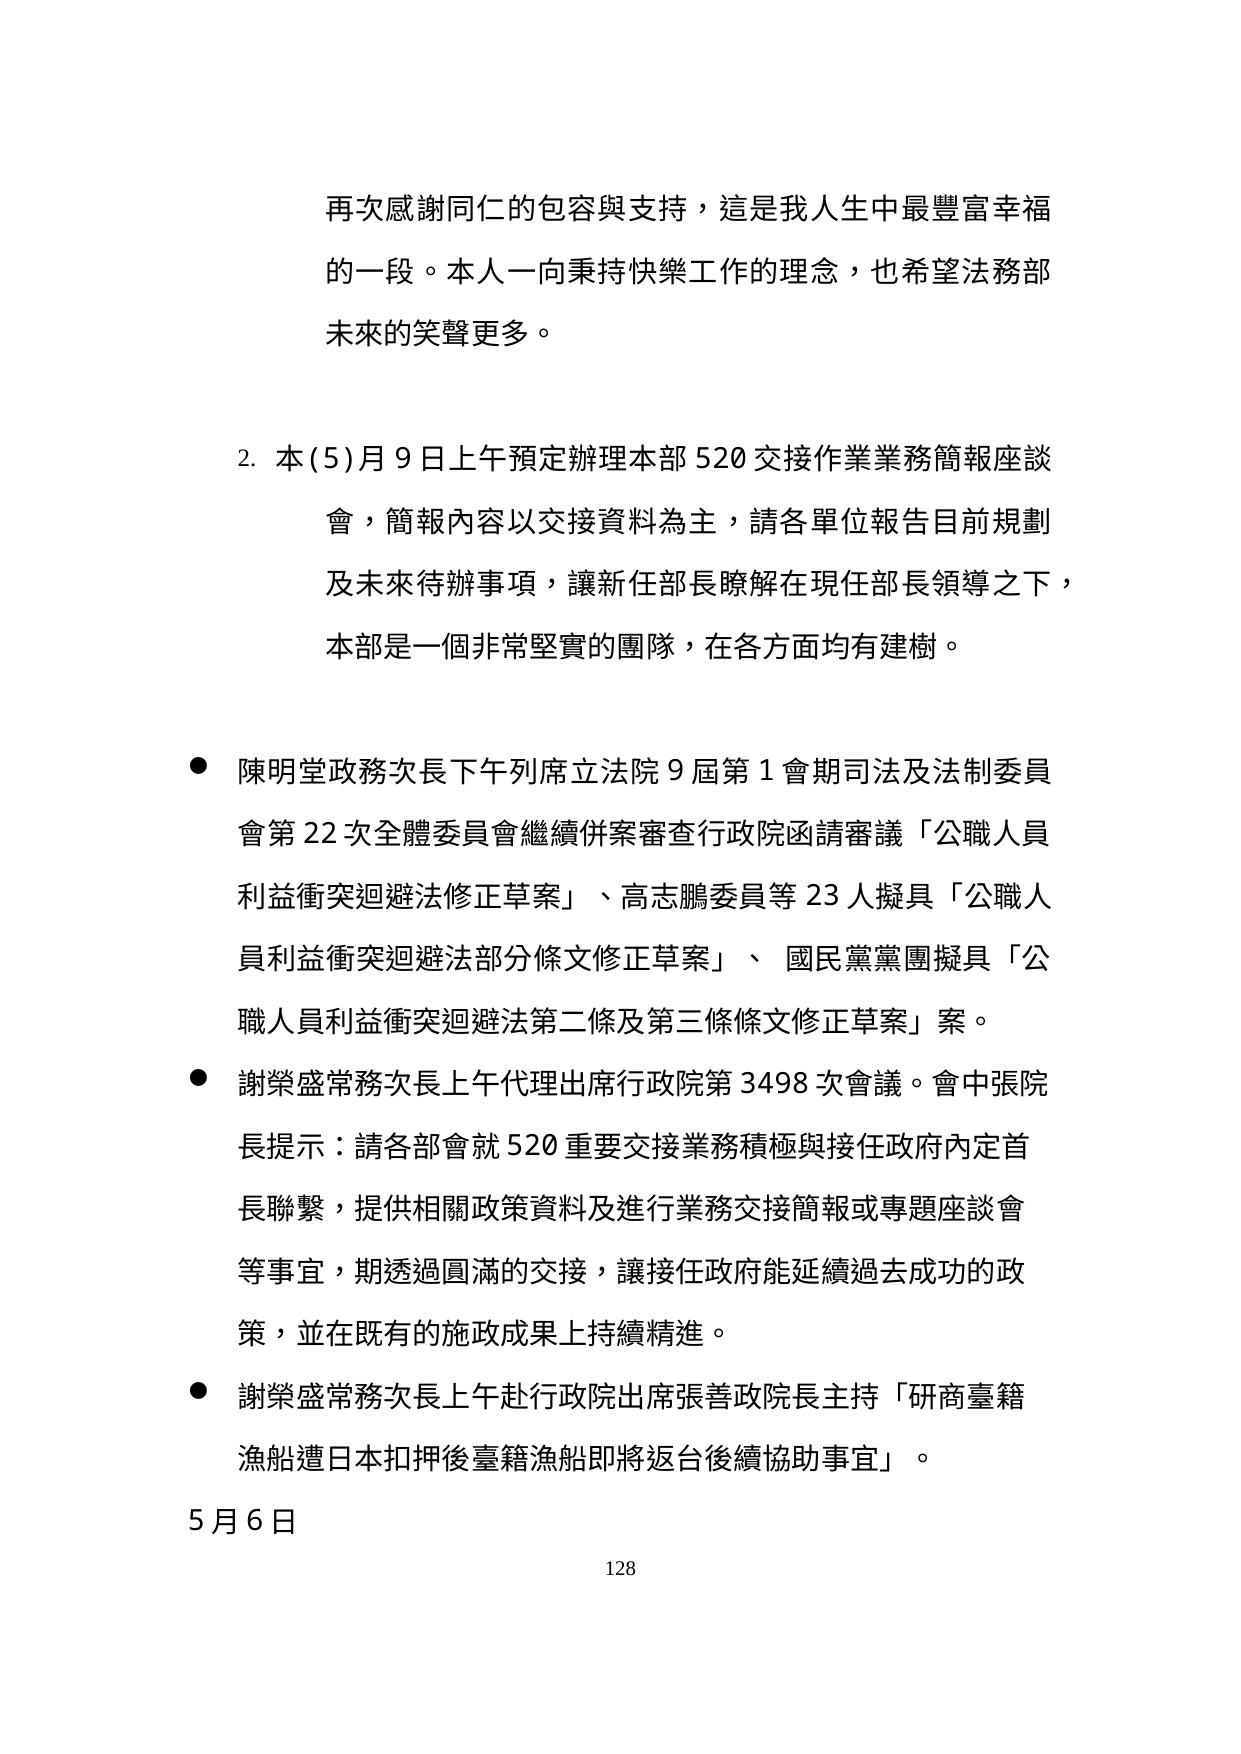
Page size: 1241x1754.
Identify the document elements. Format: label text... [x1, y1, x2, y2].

list 謝榮盛常務次長上午赴行政院出席張善政院長主持「研商臺籍漁船遭日本扣押後臺籍漁船即將返台後續協助事宜」。 [187, 1353, 1053, 1478]
text 5月6日 [187, 1478, 1053, 1540]
list 再次感謝同仁的包容與支持，這是我人生中最豐富幸福的一段。本人一向秉持快樂工作的理念，也希望法務部未來的笑聲更多。 [237, 165, 1053, 353]
list 謝榮盛常務次長上午代理出席行政院第3498次會議。會中張院長提示：請各部會就520重要交接業務積極與接任政府內定首長聯繫，提供相關政策資料及進行業務交接簡報或專題座談會等事宜，期透過圓滿的交接，讓接任政府能延續過去成功的政策，並在既有的施政成果上持續精進。 [187, 1040, 1053, 1353]
list 陳明堂政務次長下午列席立法院9屆第1會期司法及法制委員會第22次全體委員會繼續併案審查行政院函請審議「公職人員利益衝突迴避法修正草案」、高志鵬委員等23人擬具「公職人員利益衝突迴避法部分條文修正草案」、 國民黨黨團擬具「公職人員利益衝突迴避法第二條及第三條條文修正草案」案。 [187, 728, 1053, 1040]
list 本(5)月9日上午預定辦理本部520交接作業業務簡報座談會，簡報內容以交接資料為主，請各單位報告目前規劃及未來待辦事項，讓新任部長瞭解在現任部長領導之下，本部是一個非常堅實的團隊，在各方面均有建樹。 [237, 415, 1053, 665]
